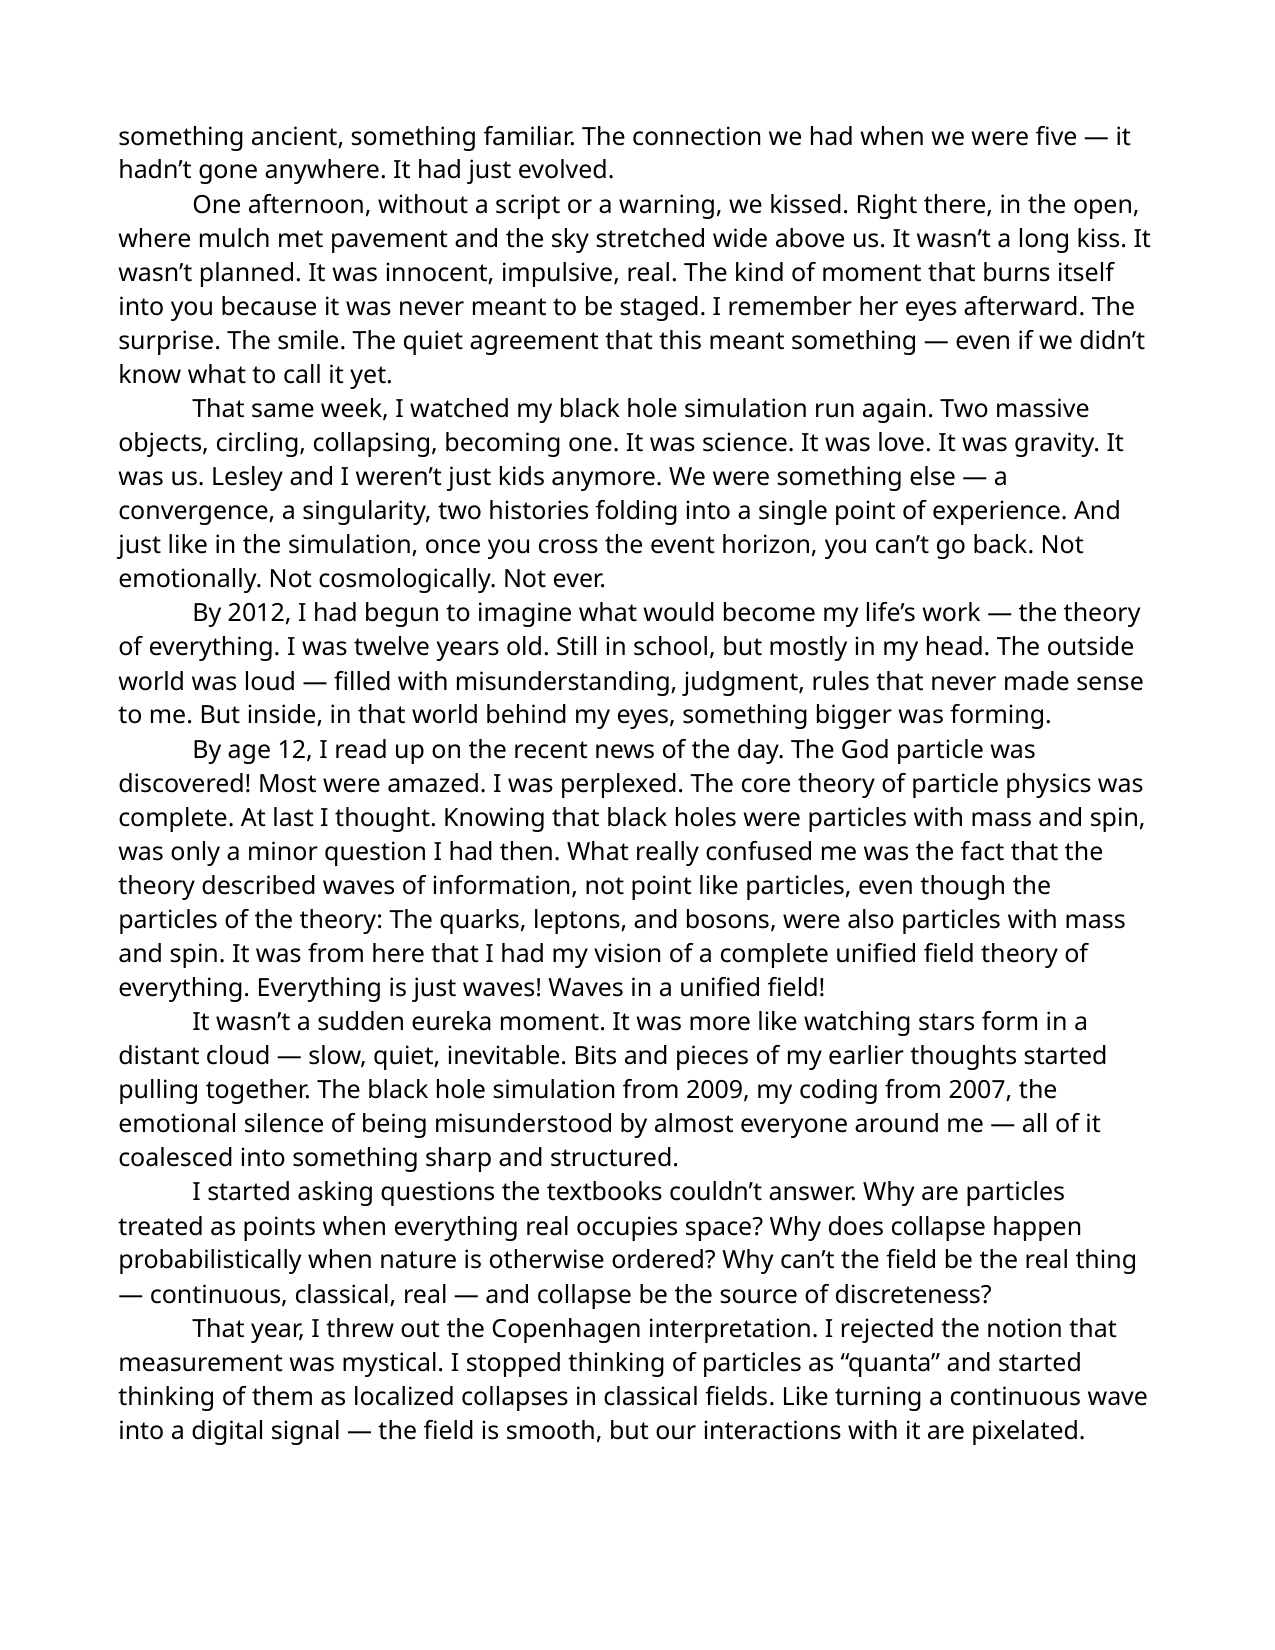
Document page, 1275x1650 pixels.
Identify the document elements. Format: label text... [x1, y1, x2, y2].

text That same week, I watched my black hole simulation run again. Two massive objects, circling, collapsing, becoming one. It was science. It was love. It was gravity. It was us. Lesley and I weren’t just kids anymore. We were something else — a convergence, a singularity, two histories folding into a single point of experience. And just like in the simulation, once you cross the event horizon, you can’t go back. Not emotionally. Not cosmologically. Not ever. [118, 391, 1157, 595]
text That year, I threw out the Copenhagen interpretation. I rejected the notion that measurement was mystical. I stopped thinking of particles as “quanta” and started thinking of them as localized collapses in classical fields. Like turning a continuous wave into a digital signal — the field is smooth, but our interactions with it are pixelated. [118, 1310, 1157, 1447]
text By age 12, I read up on the recent news of the day. The God particle was discovered! Most were amazed. I was perplexed. The core theory of particle physics was complete. At last I thought. Knowing that black holes were particles with mass and spin, was only a minor question I had then. What really confused me was the fact that the theory described waves of information, not point like particles, even though the particles of the theory: The quarks, leptons, and bosons, were also particles with mass and spin. It was from here that I had my vision of a complete unified field theory of everything. Everything is just waves! Waves in a unified field! [118, 731, 1157, 1004]
text It wasn’t a sudden eureka moment. It was more like watching stars form in a distant cloud — slow, quiet, inevitable. Bits and pieces of my earlier thoughts started pulling together. The black hole simulation from 2009, my coding from 2007, the emotional silence of being misunderstood by almost everyone around me — all of it coalesced into something sharp and structured. [118, 1004, 1157, 1174]
text One afternoon, without a script or a warning, we kissed. Right there, in the open, where mulch met pavement and the sky stretched wide above us. It wasn’t a long kiss. It wasn’t planned. It was innocent, impulsive, real. The kind of moment that burns itself into you because it was never meant to be staged. I remember her eyes afterward. The surprise. The smile. The quiet agreement that this meant something — even if we didn’t know what to call it yet. [118, 186, 1157, 391]
text I started asking questions the textbooks couldn’t answer. Why are particles treated as points when everything real occupies space? Why does collapse happen probabilistically when nature is otherwise ordered? Why can’t the field be the real thing — continuous, classical, real — and collapse be the source of discreteness? [118, 1174, 1157, 1310]
text By 2012, I had begun to imagine what would become my life’s work — the theory of everything. I was twelve years old. Still in school, but mostly in my head. The outside world was loud — filled with misunderstanding, judgment, rules that never made sense to me. But inside, in that world behind my eyes, something bigger was forming. [118, 595, 1157, 731]
text something ancient, something familiar. The connection we had when we were five — it hadn’t gone anywhere. It had just evolved. [118, 118, 1157, 186]
